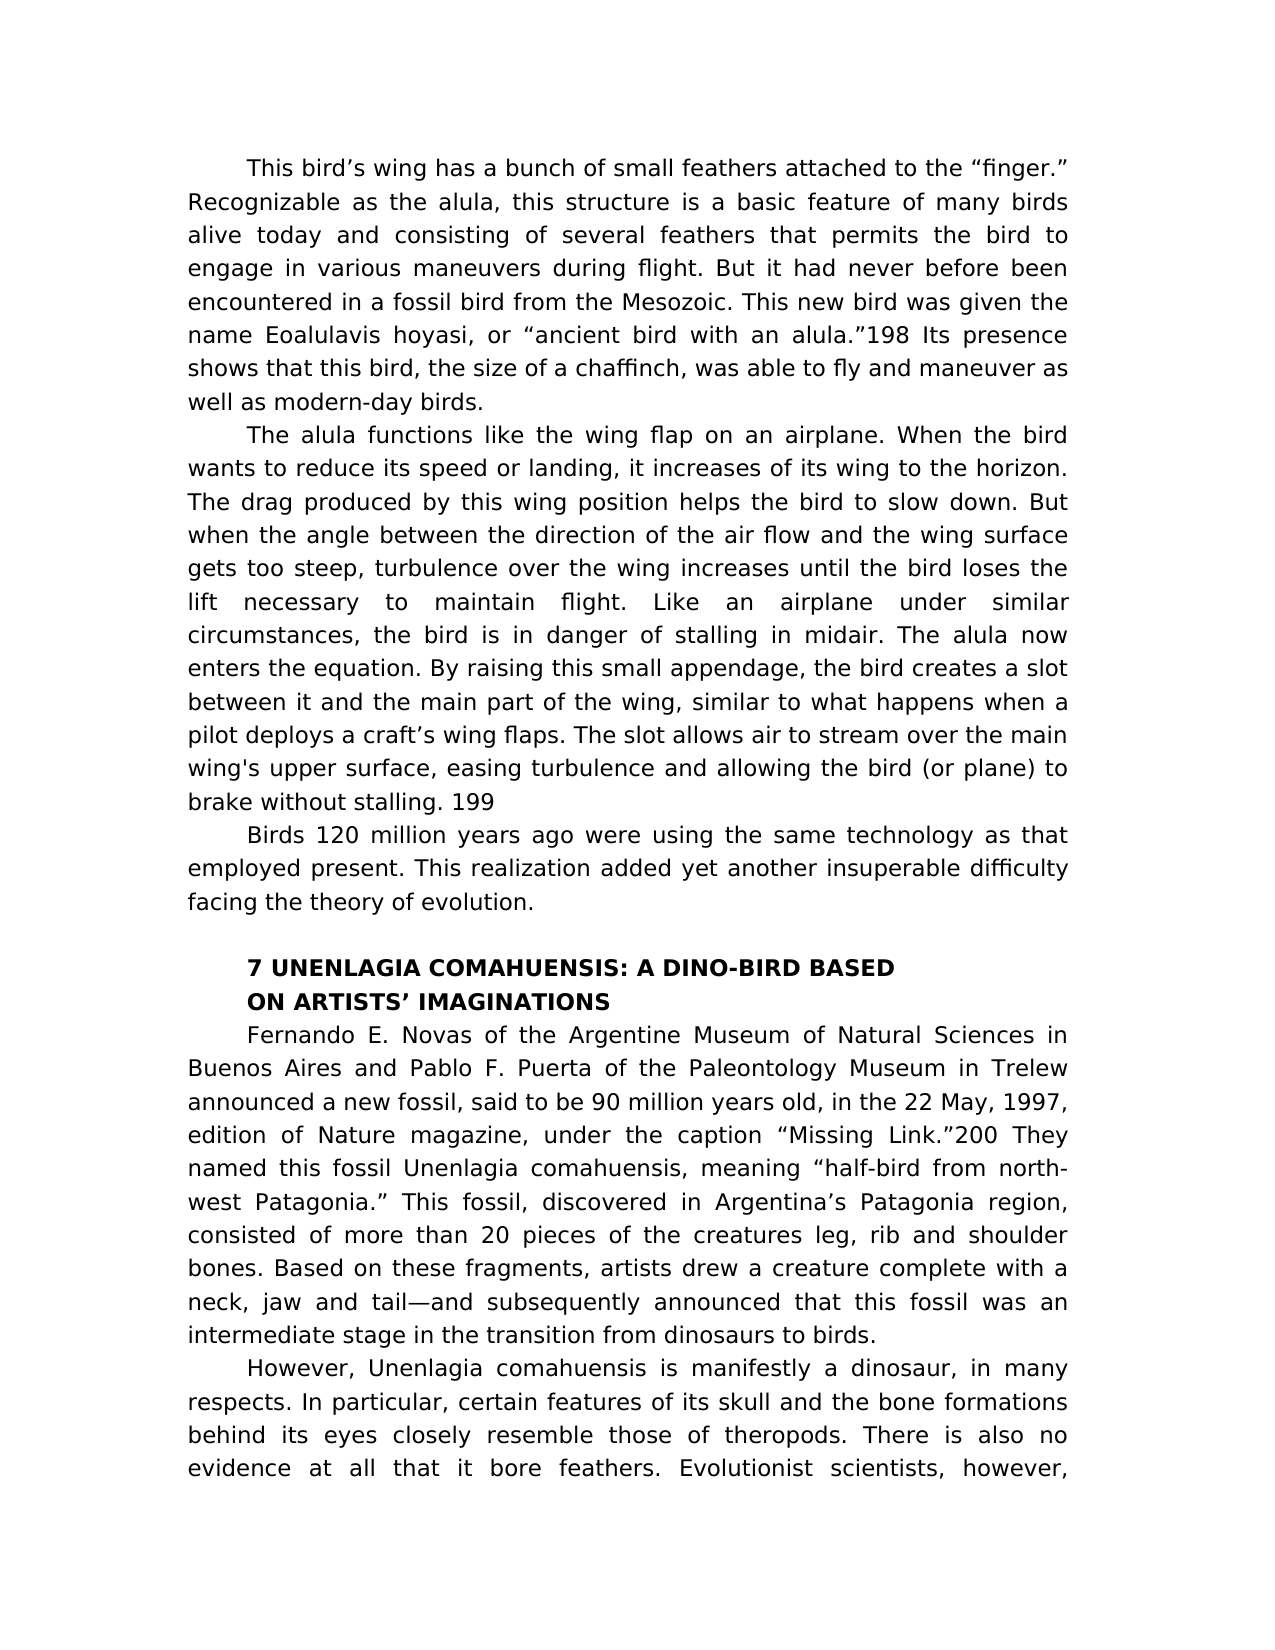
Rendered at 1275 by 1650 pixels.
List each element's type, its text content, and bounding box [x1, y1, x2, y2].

text Fernando E. Novas of the Argentine Museum of Natural Sciences in Buenos Aires and Pablo F. Puerta of the Paleontology Museum in Trelew announced a new fossil, said to be 90 million years old, in the 22 May, 1997, edition of Nature magazine, under the caption “Missing Link.”200 They named this fossil Unenlagia comahuensis, meaning “half-bird from north-west Patagonia.” This fossil, discovered in Argentina’s Patagonia region, consisted of more than 20 pieces of the creatures leg, rib and shoulder bones. Based on these fragments, artists drew a creature complete with a neck, jaw and tail—and subsequently announced that this fossil was an intermediate stage in the transition from dinosaurs to birds. [187, 1017, 1070, 1350]
text This bird’s wing has a bunch of small feathers attached to the “finger.” Recognizable as the alula, this structure is a basic feature of many birds alive today and consisting of several feathers that permits the bird to engage in various maneuvers during flight. But it had never before been encountered in a fossil bird from the Mesozoic. This new bird was given the name Eoalulavis hoyasi, or “ancient bird with an alula.”198 Its presence shows that this bird, the size of a chaffinch, was able to fly and maneuver as well as modern-day birds. [187, 150, 1070, 417]
text However, Unenlagia comahuensis is manifestly a dinosaur, in many respects. In particular, certain features of its skull and the bone formations behind its eyes closely resemble those of theropods. There is also no evidence at all that it bore feathers. Evolutionist scientists, however, [187, 1350, 1070, 1483]
text ON ARTISTS’ IMAGINATIONS [187, 983, 1070, 1017]
text Birds 120 million years ago were using the same technology as that employed present. This realization added yet another insuperable difficulty facing the theory of evolution. [187, 817, 1070, 917]
text The alula functions like the wing flap on an airplane. When the bird wants to reduce its speed or landing, it increases of its wing to the horizon. The drag produced by this wing position helps the bird to slow down. But when the angle between the direction of the air flow and the wing surface gets too steep, turbulence over the wing increases until the bird loses the lift necessary to maintain flight. Like an airplane under similar circumstances, the bird is in danger of stalling in midair. The alula now enters the equation. By raising this small appendage, the bird creates a slot between it and the main part of the wing, similar to what happens when a pilot deploys a craft’s wing flaps. The slot allows air to stream over the main wing's upper surface, easing turbulence and allowing the bird (or plane) to brake without stalling. 199 [187, 417, 1070, 817]
text 7 UNENLAGIA COMAHUENSIS: A DINO-BIRD BASED [187, 950, 1070, 983]
